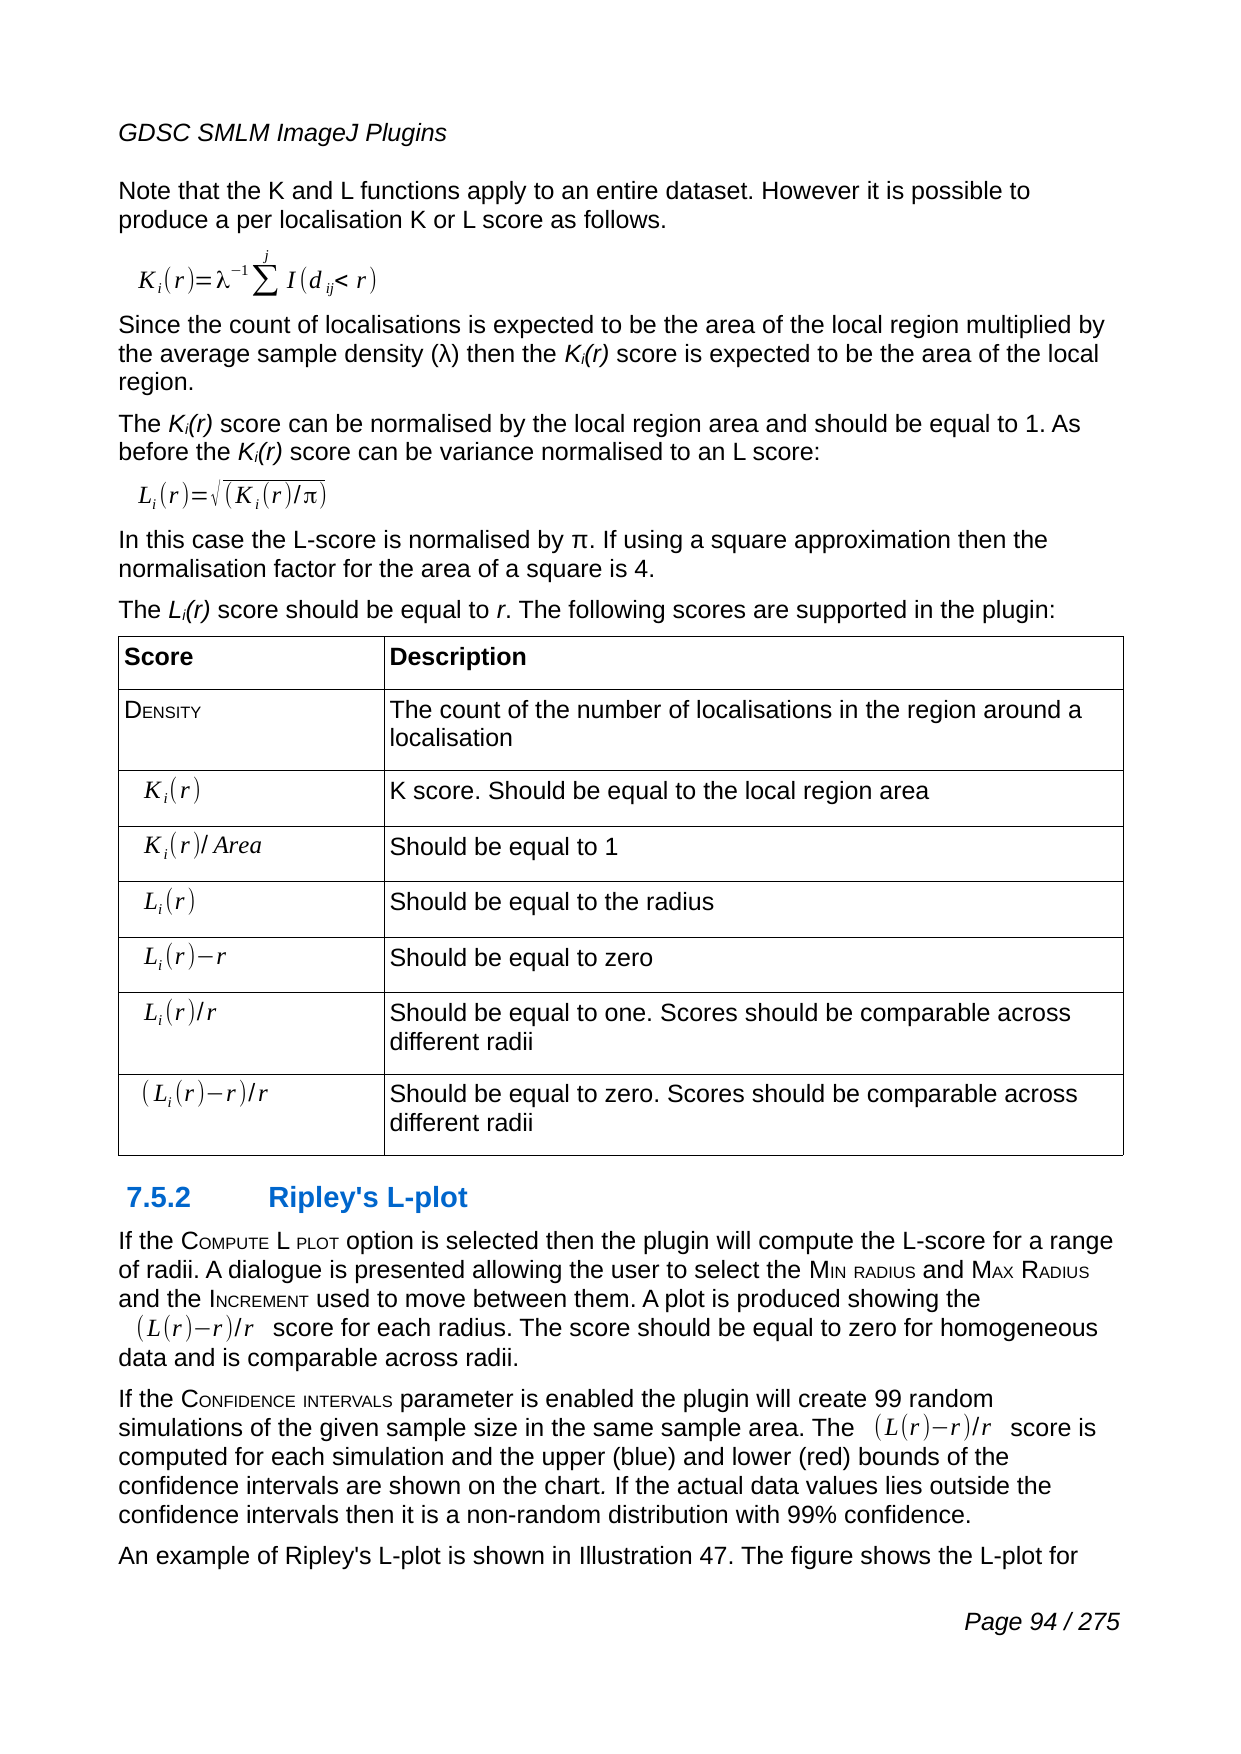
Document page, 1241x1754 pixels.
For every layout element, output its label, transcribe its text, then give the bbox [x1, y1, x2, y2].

text The Ki(r) score can be normalised by the local region area and should be equal to 1. As before the Ki(r) score can be variance normalised to an L score: [118, 409, 1122, 466]
table_cell Should be equal to zero. Scores should be comparable across different radii [385, 1075, 1123, 1155]
text The Li(r) score should be equal to r. The following scores are supported in the plugin: [118, 595, 1122, 623]
table_header Description [385, 637, 1123, 689]
table_cell Density [119, 690, 384, 770]
text If the Compute L plot option is selected then the plugin will compute the L-score for a range of radii. A dialogue is presented allowing the user to select the Min radius and Max Radius and the Increment used to move between them. A plot is produced showing the score for each radius. The score should be equal to zero for homogeneous data and is comparable across radii. [118, 1226, 1122, 1371]
table_cell [119, 827, 384, 881]
text Since the count of localisations is expected to be the area of the local region multiplied by the average sample density (λ) then the Ki(r) score is expected to be the area of the local region. [118, 310, 1122, 396]
table_cell Should be equal to zero [385, 938, 1123, 992]
table_cell Should be equal to 1 [385, 827, 1123, 881]
table_cell The count of the number of localisations in the region around a localisation [385, 690, 1123, 770]
table_cell [119, 1075, 384, 1155]
table_cell [119, 993, 384, 1074]
table_cell [119, 771, 384, 826]
text If the Confidence intervals parameter is enabled the plugin will create 99 random simulations of the given sample size in the same sample area. Thescore is computed for each simulation and the upper (blue) and lower (red) bounds of the confidence intervals are shown on the chart. If the actual data values lies outside the confidence intervals then it is a non-random distribution with 99% confidence. [118, 1384, 1122, 1529]
table_cell K score. Should be equal to the local region area [385, 771, 1123, 826]
text In this case the L-score is normalised by π. If using a square approximation then the normalisation factor for the area of a square is 4. [118, 525, 1122, 582]
table_cell Should be equal to one. Scores should be comparable across different radii [385, 993, 1123, 1074]
text An example of Ripley's L-plot is shown in Illustration 47. The figure shows the L-plot for [118, 1541, 1122, 1570]
text Note that the K and L functions apply to an entire dataset. However it is possible to produce a per localisation K or L score as follows. [118, 176, 1122, 234]
table_cell [119, 938, 384, 992]
table_cell [119, 882, 384, 937]
table_header Score [119, 637, 384, 689]
table_cell Should be equal to the radius [385, 882, 1123, 937]
subtitle Ripley's L-plot [118, 1180, 1122, 1214]
